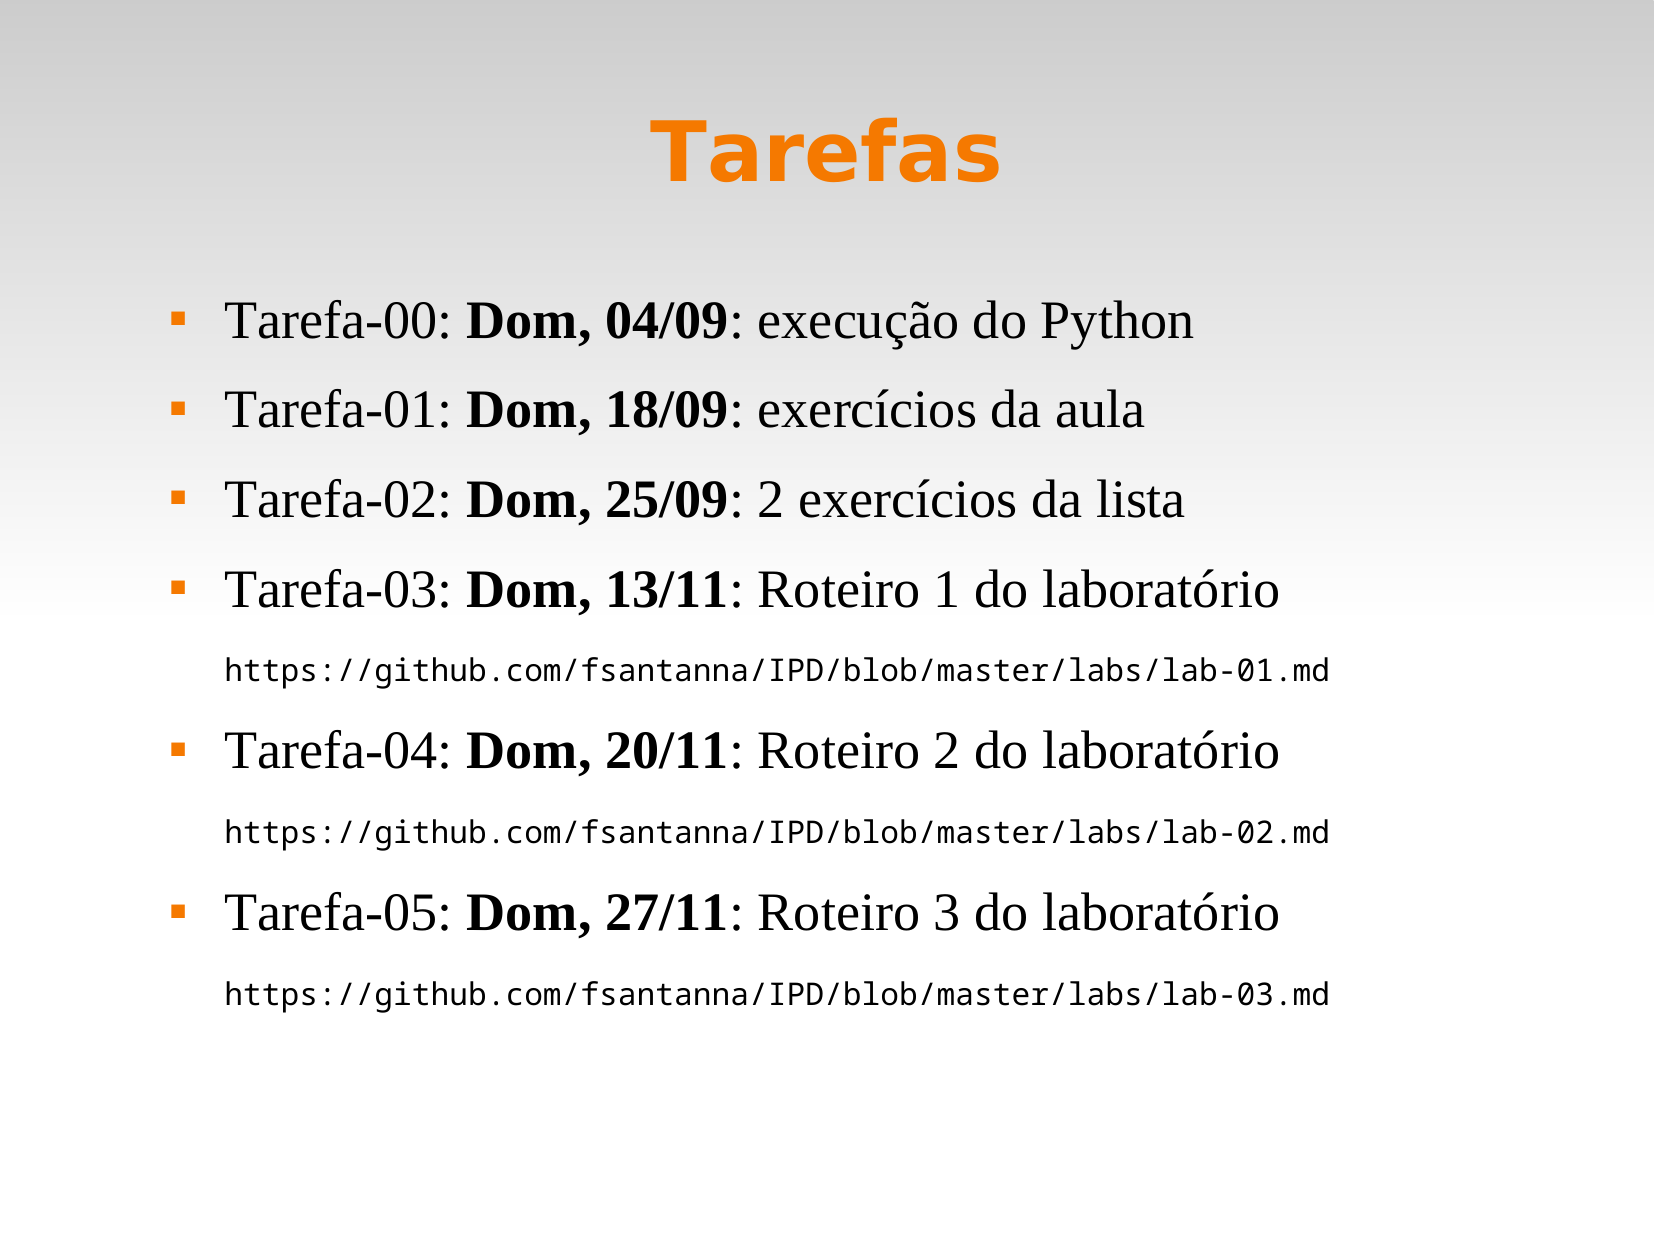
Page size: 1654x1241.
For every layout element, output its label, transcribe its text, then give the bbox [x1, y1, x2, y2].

title Tarefas [82, 49, 1571, 257]
list Tarefa-00: Dom, 04/09: execução do Python Tarefa-01: Dom, 18/09: exercícios da aula Tarefa-02: Dom, 25/09: 2 exercícios da lista Tarefa-03: Dom, 13/11: Roteiro 1 do laboratório https://github.com/fsantanna/IPD/blob/master/labs/lab-01.md Tarefa-04: Dom, 20/11: Roteiro 2 do laboratório https://github.com/fsantanna/IPD/blob/master/labs/lab-02.md Tarefa-05: Dom, 27/11: Roteiro 3 do laboratório https://github.com/fsantanna/IPD/blob/master/labs/lab-03.md [82, 290, 1571, 1109]
